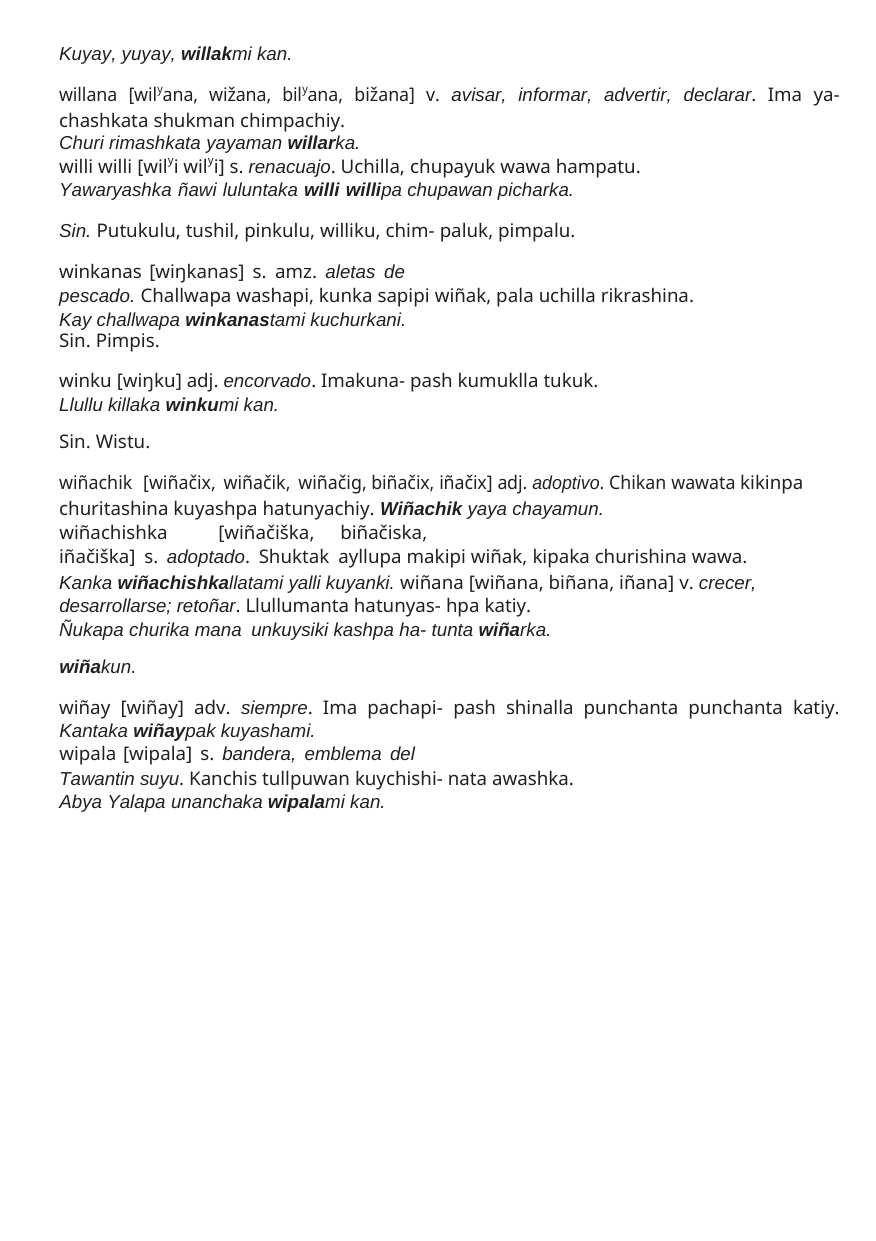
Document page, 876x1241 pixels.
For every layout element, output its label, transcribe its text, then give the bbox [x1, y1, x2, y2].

text winku [wiŋku] adj. encorvado. Imakuna- pash kumuklla tukuk. [59, 368, 840, 392]
text willi willi [wilyi wilyi] s. renacuajo. Uchilla, chupayuk wawa hampatu. [59, 153, 840, 178]
text Llullu killaka winkumi kan. [59, 393, 856, 415]
text Kuyay, yuyay, willakmi kan. [59, 44, 856, 64]
text Yawaryashka ñawi luluntaka willi willipa chupawan picharka. [59, 178, 856, 200]
text winkanas [wiŋkanas] s. amz. aletas de [59, 260, 856, 283]
text Ñukapa churika mana unkuysiki kashpa ha- tunta wiñarka. [59, 618, 841, 640]
text wiñay [wiñay] adv. siempre. Ima pachapi- pash shinalla punchanta punchanta katiy. Kantaka wiñaypak kuyashami. [59, 694, 840, 742]
text Sin. Wistu. [59, 432, 856, 453]
text wiñakun. [59, 657, 856, 678]
text Sin. Putukulu, tushil, pinkulu, williku, chim- paluk, pimpalu. [59, 217, 840, 243]
text Abya Yalapa unanchaka wipalami kan. [59, 791, 856, 812]
text Sin. Pimpis. [59, 331, 856, 352]
text Kanka wiñachishkallatami yalli kuyanki. wiñana [wiñana, biñana, iñana] v. crecer, desarrollarse; retoñar. Llullumanta hatunyas- hpa katiy. [59, 570, 841, 618]
text wipala [wipala] s. bandera, emblema del [59, 742, 856, 765]
text Churi rimashkata yayaman willarka. [59, 133, 856, 153]
text willana [wilyana, wižana, bilyana, bižana] v. avisar, informar, advertir, declarar. Ima ya- chashkata shukman chimpachiy. [59, 81, 840, 133]
text iñačiška] s. adoptado. Shuktak ayllupa makipi wiñak, kipaka churishina wawa. [59, 544, 841, 569]
text Kay challwapa winkanastami kuchurkani. [59, 309, 856, 330]
text wiñachishka [wiñačiška, biñačiska, [59, 521, 856, 544]
text Tawantin suyu. Kanchis tullpuwan kuychishi- nata awashka. [59, 765, 856, 790]
text pescado. Challwapa washapi, kunka sapipi wiñak, pala uchilla rikrashina. [59, 283, 840, 308]
text wiñachik [wiñačix, wiñačik, wiñačig, biñačix, iñačix] adj. adoptivo. Chikan wawata kikinpa churitashina kuyashpa hatunyachiy. Wiñachik yaya chayamun. [59, 470, 856, 521]
